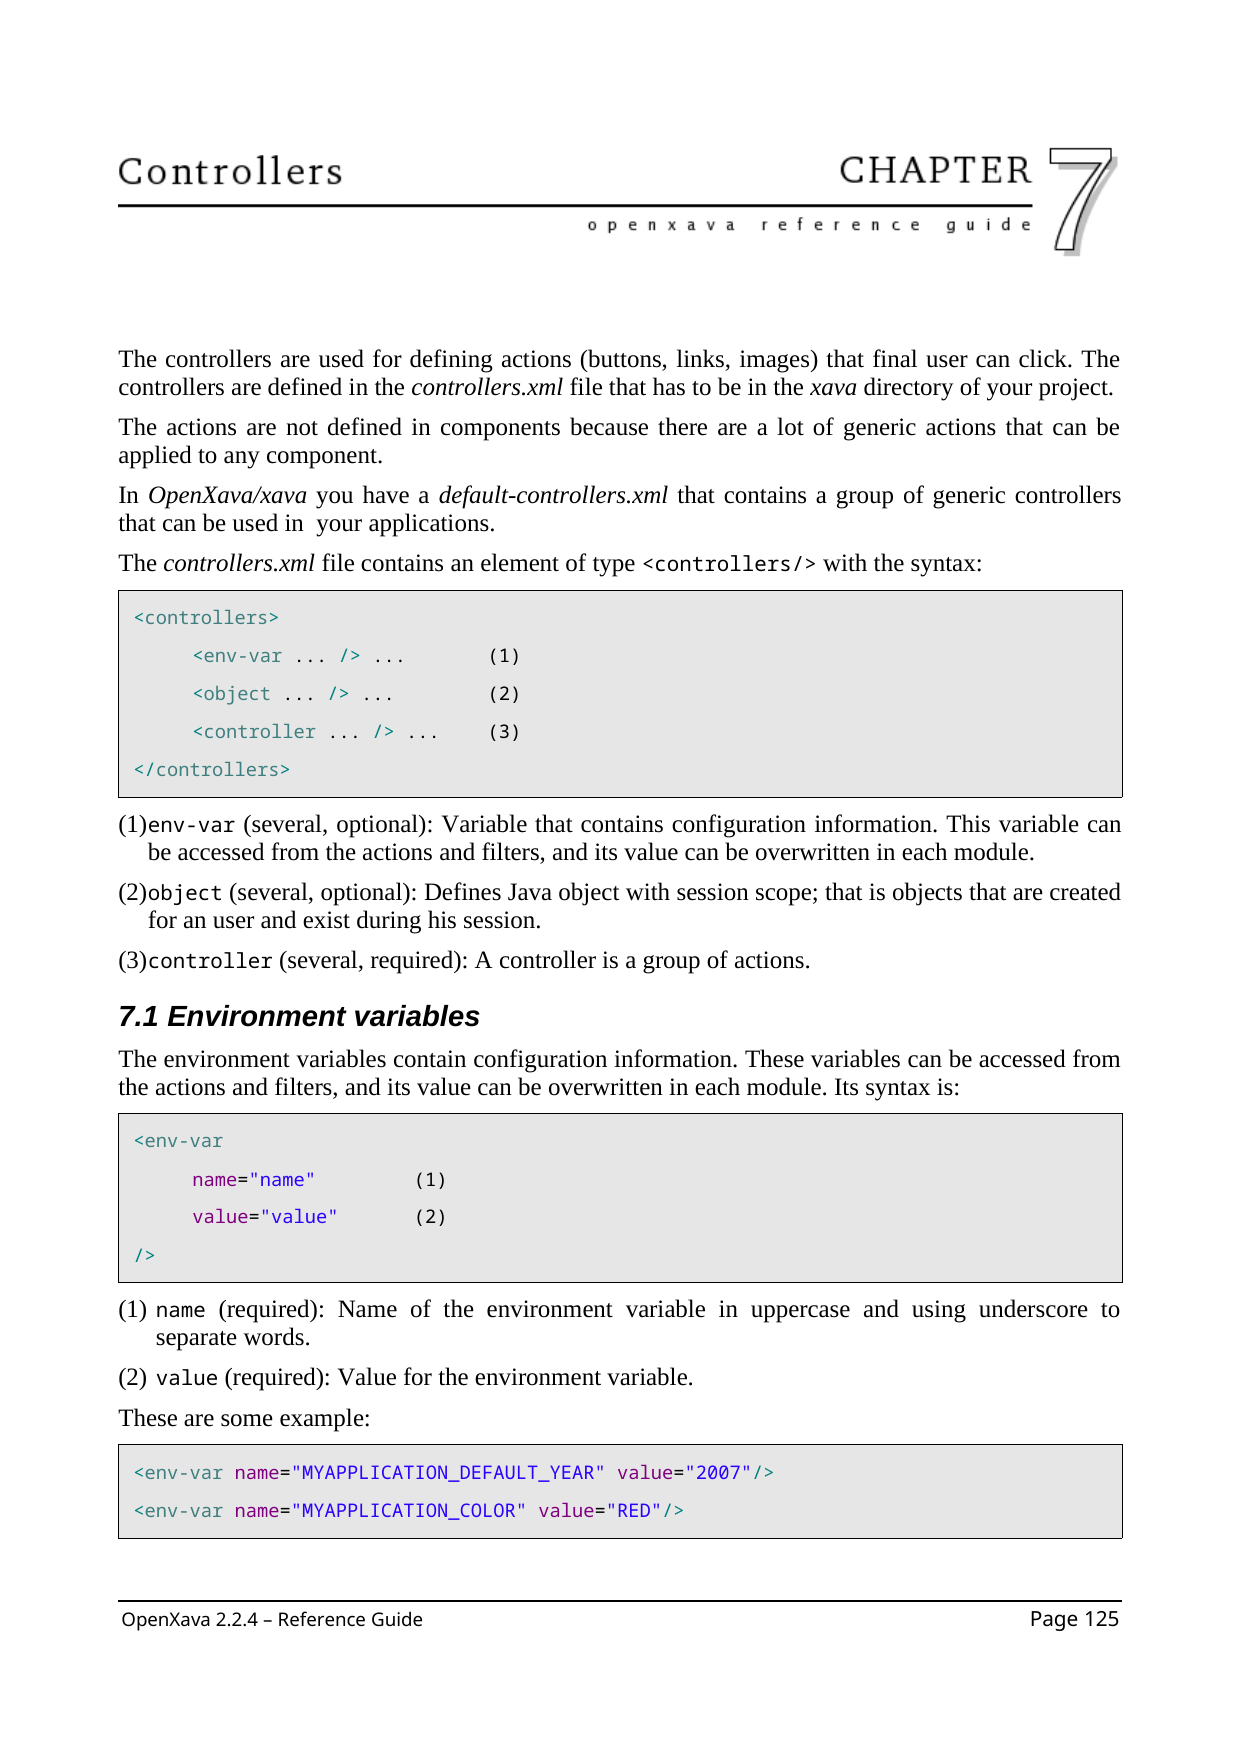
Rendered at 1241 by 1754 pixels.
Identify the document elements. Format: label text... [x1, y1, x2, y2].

text <env-var ... /> ... (1) [119, 628, 1122, 666]
text <env-var name="MYAPPLICATION_DEFAULT_YEAR" value="2007"/> [119, 1445, 1122, 1482]
text In OpenXava/xava you have a default-controllers.xml that contains a group of generic controllers that can be used in your applications. [118, 481, 1122, 537]
text These are some example: [118, 1404, 1122, 1432]
picture [118, 118, 1122, 288]
subtitle Controllers [118, 288, 1122, 293]
text <controllers> [119, 591, 1122, 628]
list object (several, optional): Defines Java object with session scope; that is objects that are created for an user and exist during his session. [118, 878, 1122, 934]
text name="name" (1) [119, 1151, 1122, 1189]
text value="value" (2) [119, 1189, 1122, 1227]
text The environment variables contain configuration information. These variables can be accessed from the actions and filters, and its value can be overwritten in each module. Its syntax is: [118, 1045, 1122, 1101]
list env-var (several, optional): Variable that contains configuration information. This variable can be accessed from the actions and filters, and its value can be overwritten in each module. [118, 810, 1122, 866]
text <object ... /> ... (2) [119, 666, 1122, 704]
text /> [119, 1227, 1122, 1282]
subtitle Environment variables [118, 1000, 1122, 1033]
text <env-var name="MYAPPLICATION_COLOR" value="RED"/> [119, 1482, 1122, 1538]
text The controllers.xml file contains an element of type <controllers/> with the syntax: [118, 549, 1122, 577]
text The actions are not defined in components because there are a lot of generic actions that can be applied to any component. [118, 413, 1122, 469]
list controller (several, required): A controller is a group of actions. [118, 947, 1122, 975]
text </controllers> [119, 742, 1122, 797]
list name (required): Name of the environment variable in uppercase and using underscore to separate words. [118, 1295, 1122, 1351]
list value (required): Value for the environment variable. [118, 1363, 1122, 1392]
text <env-var [119, 1114, 1122, 1151]
text The controllers are used for defining actions (buttons, links, images) that final user can click. The controllers are defined in the controllers.xml file that has to be in the xava directory of your project. [118, 345, 1122, 401]
text <controller ... /> ... (3) [119, 704, 1122, 742]
